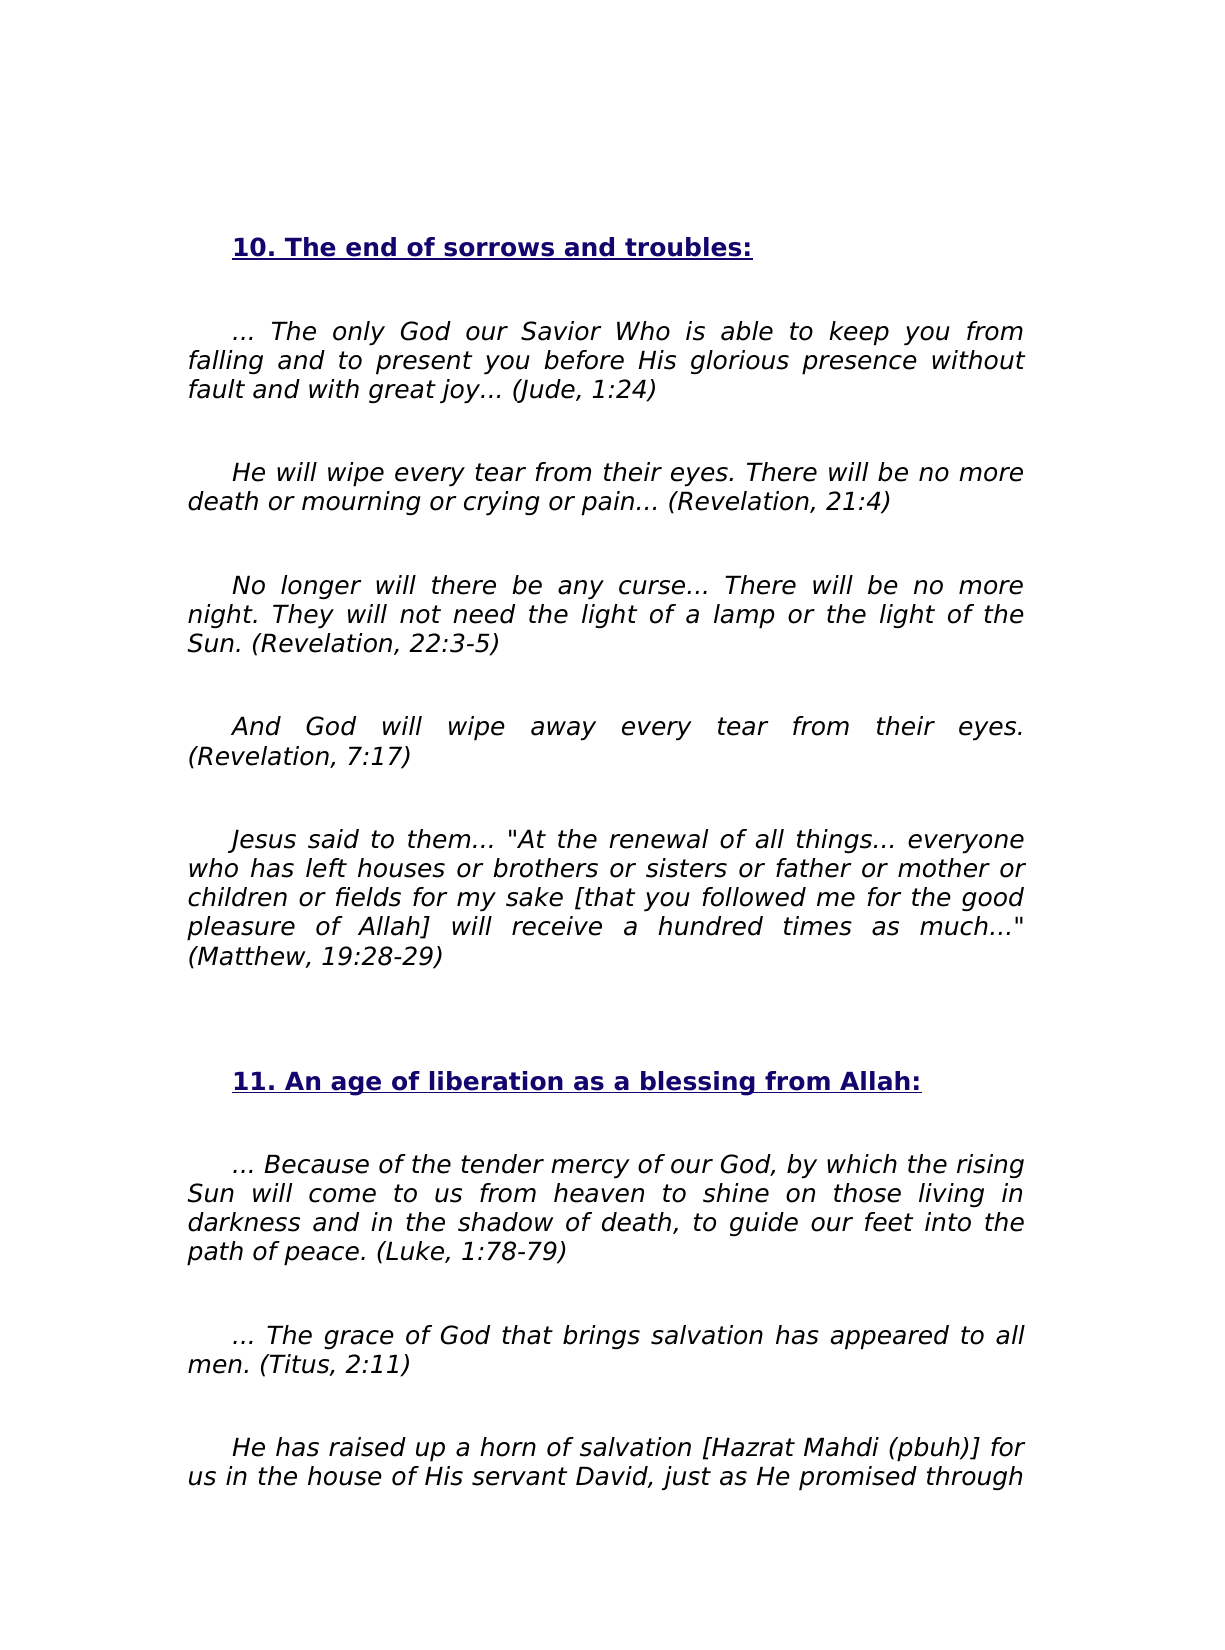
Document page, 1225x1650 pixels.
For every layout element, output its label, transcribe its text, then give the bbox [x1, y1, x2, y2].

text He has raised up a horn of salvation [Hazrat Mahdi (pbuh)] for us in the house of His servant David, just as He promised through [187, 1433, 1026, 1492]
text ... The only God our Savior Who is able to keep you from falling and to present you before His glorious presence without fault and with great joy... (Jude, 1:24) [187, 317, 1026, 404]
text ... Because of the tender mercy of our God, by which the rising Sun will come to us from heaven to shine on those living in darkness and in the shadow of death, to guide our feet into the path of peace. (Luke, 1:78-79) [187, 1150, 1026, 1267]
text And God will wipe away every tear from their eyes. (Revelation, 7:17) [187, 712, 1026, 771]
text 10. The end of sorrows and troubles: [187, 233, 1037, 262]
text He will wipe every tear from their eyes. There will be no more death or mourning or crying or pain... (Revelation, 21:4) [187, 458, 1026, 517]
text No longer will there be any curse... There will be no more night. They will not need the light of a lamp or the light of the Sun. (Revelation, 22:3-5) [187, 571, 1026, 658]
text Jesus said to them... "At the renewal of all things... everyone who has left houses or brothers or sisters or father or mother or children or fields for my sake [that you followed me for the good pleasure of Allah] will receive a hundred times as much..." (Matthew, 19:28-29) [187, 825, 1026, 971]
text ... The grace of God that brings salvation has appeared to all men. (Titus, 2:11) [187, 1321, 1026, 1379]
text 11. An age of liberation as a blessing from Allah: [187, 1067, 1037, 1096]
